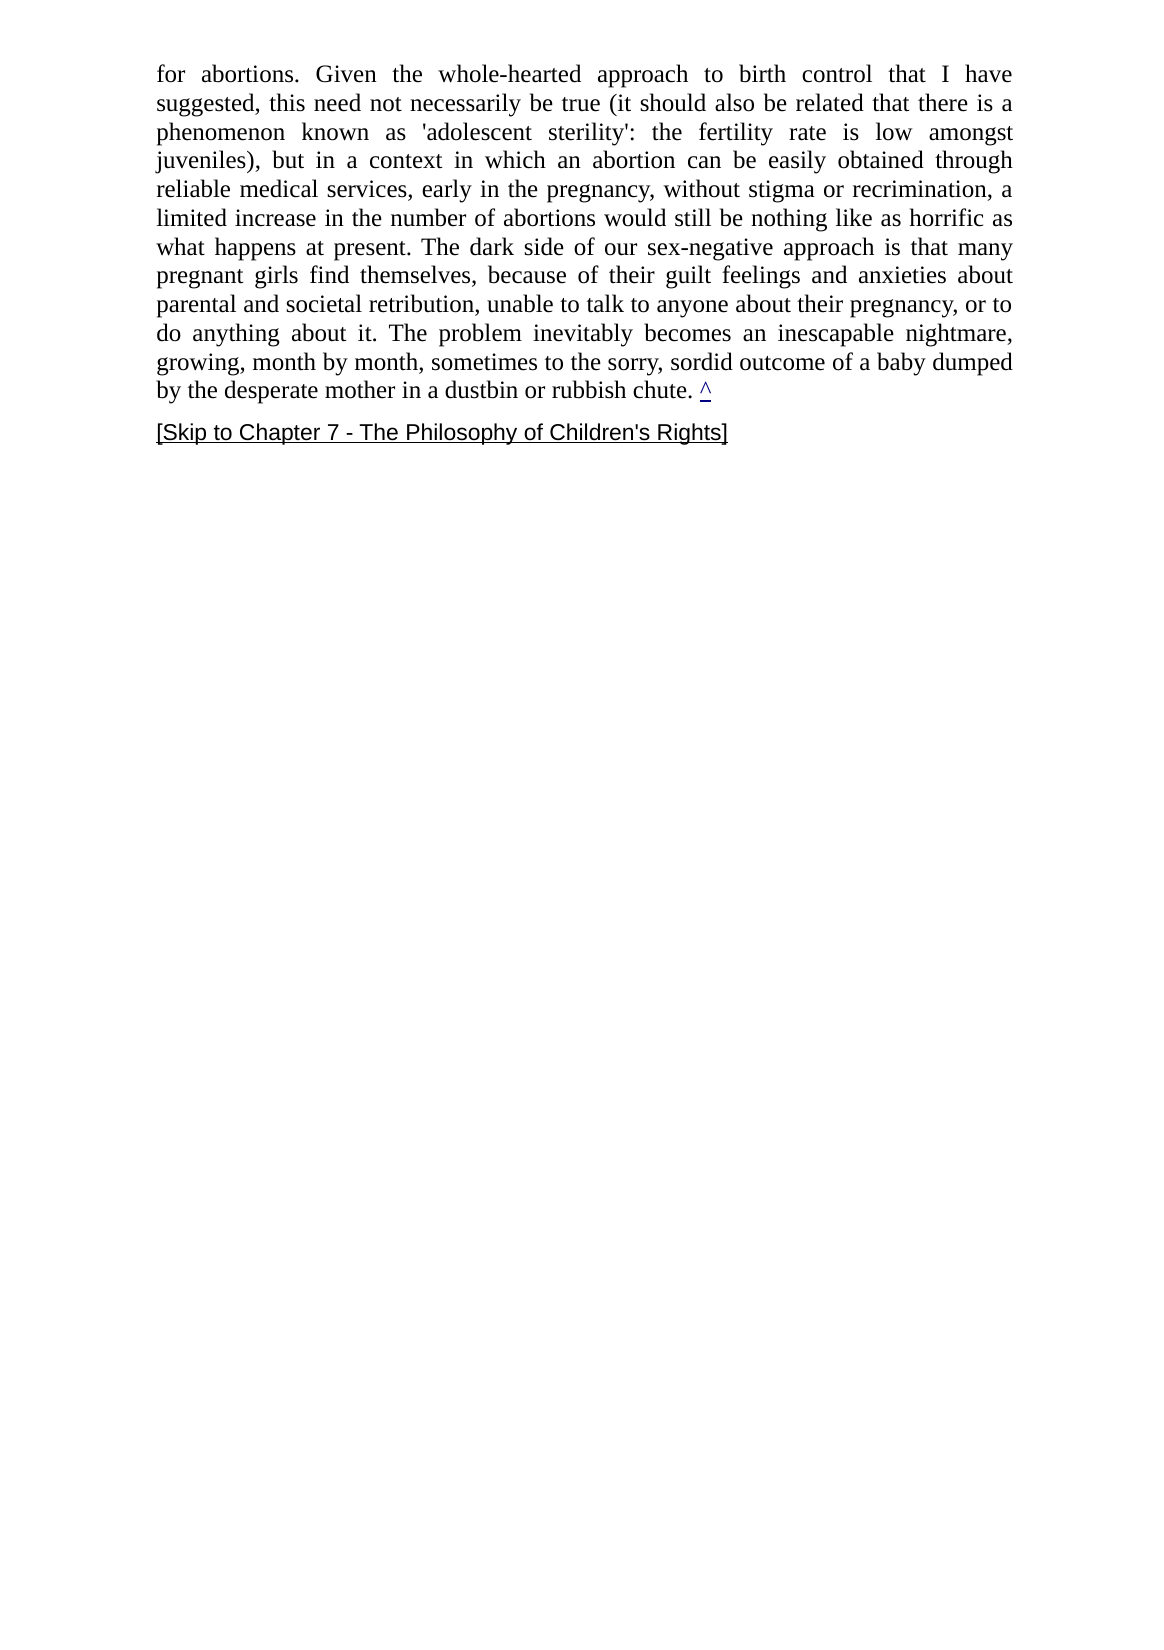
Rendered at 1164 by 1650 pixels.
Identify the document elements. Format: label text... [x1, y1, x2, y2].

text [Skip to Chapter 7 - The Philosophy of Children's Rights] [156, 419, 1014, 445]
text for abortions. Given the whole-hearted approach to birth control that I have suggested, this need not necessarily be true (it should also be related that there is a phenomenon known as 'adolescent sterility': the fertility rate is low amongst juveniles), but in a context in which an abortion can be easily obtained through reliable medical services, early in the pregnancy, without stigma or recrimination, a limited increase in the number of abortions would still be nothing like as horrific as what happens at present. The dark side of our sex-negative approach is that many pregnant girls find themselves, because of their guilt feelings and anxieties about parental and societal retribution, unable to talk to anyone about their pregnancy, or to do anything about it. The problem inevitably becomes an inescapable nightmare, growing, month by month, sometimes to the sorry, sordid outcome of a baby dumped by the desperate mother in a dustbin or rubbish chute. ^ [156, 59, 1014, 404]
